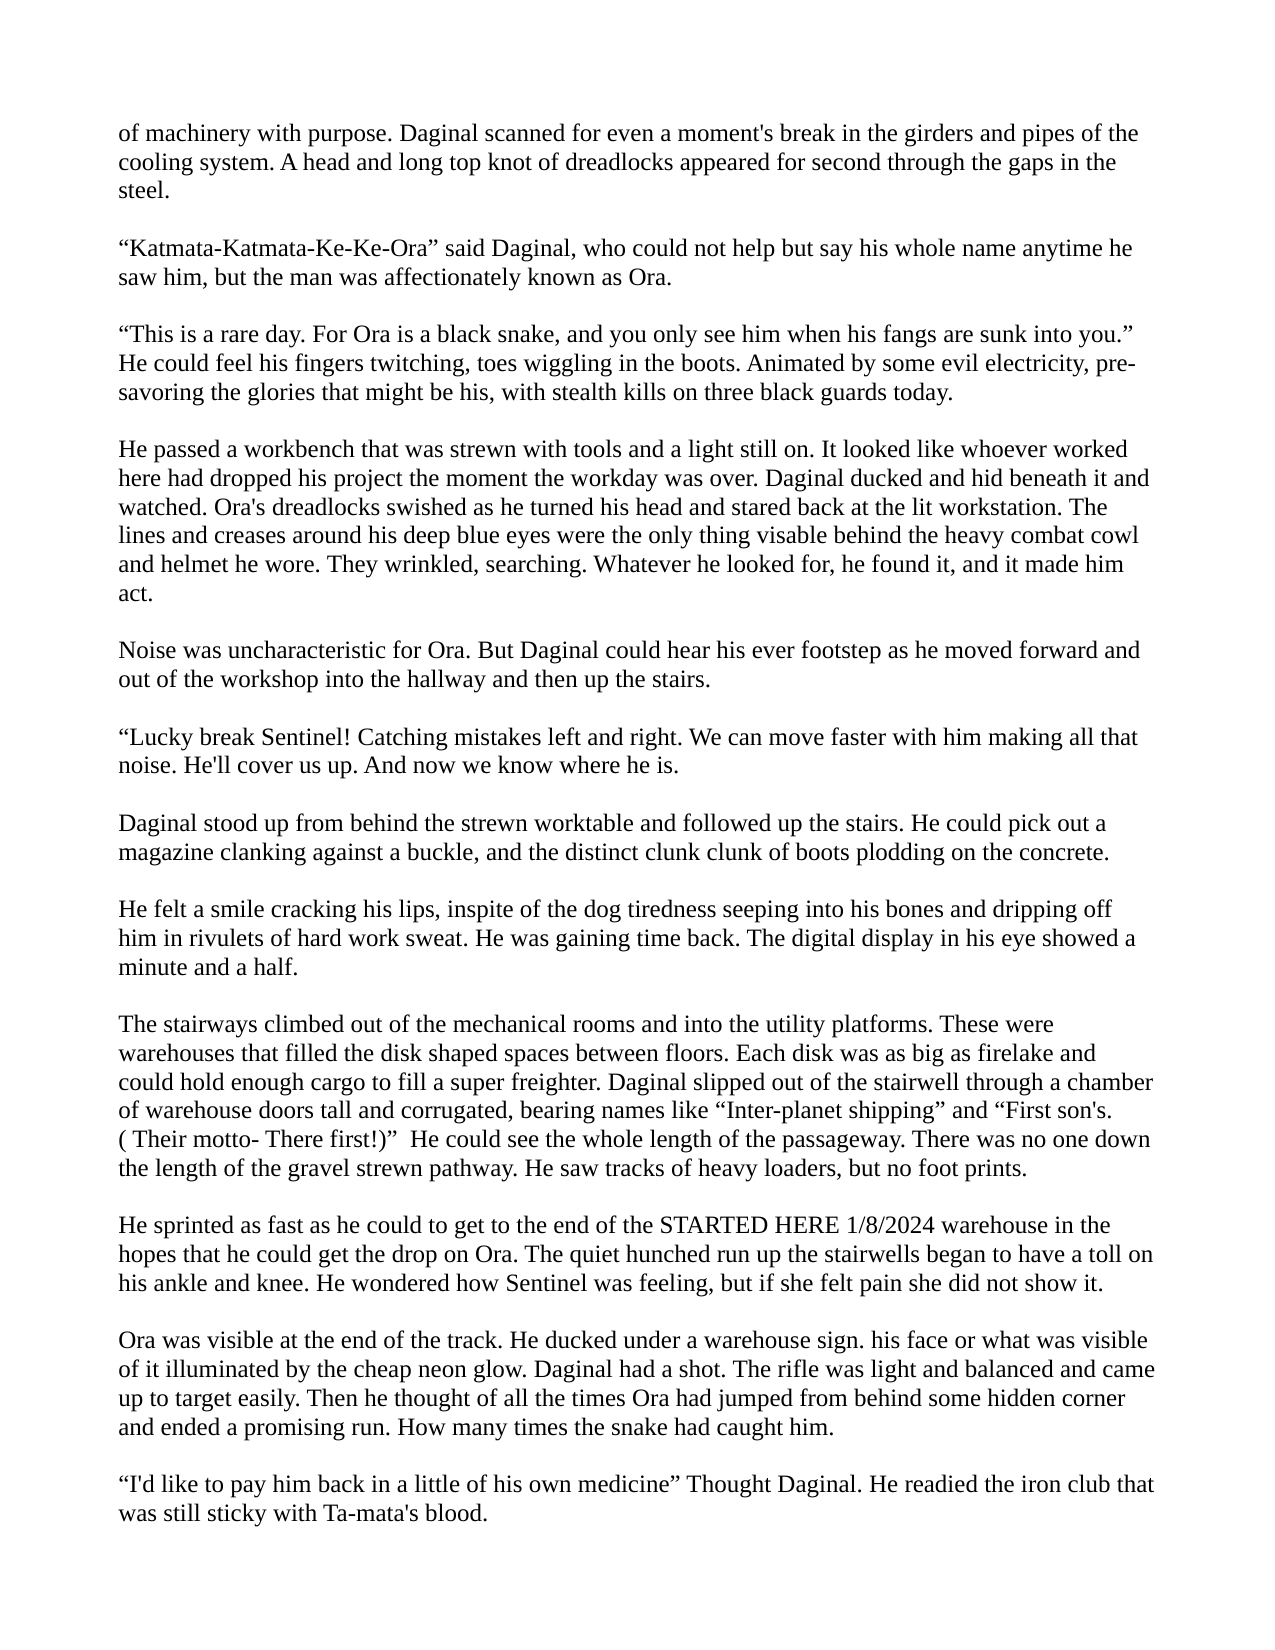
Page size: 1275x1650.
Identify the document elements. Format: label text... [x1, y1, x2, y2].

text The stairways climbed out of the mechanical rooms and into the utility platforms. These were warehouses that filled the disk shaped spaces between floors. Each disk was as big as firelake and could hold enough cargo to fill a super freighter. Daginal slipped out of the stairwell through a chamber of warehouse doors tall and corrugated, bearing names like “Inter-planet shipping” and “First son's. ( Their motto- There first!)” He could see the whole length of the passageway. There was no one down the length of the gravel strewn pathway. He saw tracks of heavy loaders, but no foot prints. [118, 1009, 1157, 1182]
text He felt a smile cracking his lips, inspite of the dog tiredness seeping into his bones and dripping off him in rivulets of hard work sweat. He was gaining time back. The digital display in his eye showed a minute and a half. [118, 894, 1157, 981]
text He sprinted as fast as he could to get to the end of the STARTED HERE 1/8/2024 warehouse in the hopes that he could get the drop on Ora. The quiet hunched run up the stairwells began to have a toll on his ankle and knee. He wondered how Sentinel was feeling, but if she felt pain she did not show it. [118, 1211, 1157, 1297]
text Noise was uncharacteristic for Ora. But Daginal could hear his ever footstep as he moved forward and out of the workshop into the hallway and then up the stairs. “Lucky break Sentinel! Catching mistakes left and right. We can move faster with him making all that noise. He'll cover us up. And now we know where he is. Daginal stood up from behind the strewn worktable and followed up the stairs. He could pick out a magazine clanking against a buckle, and the distinct clunk clunk of boots plodding on the concrete. [118, 636, 1157, 866]
text “This is a rare day. For Ora is a black snake, and you only see him when his fangs are sunk into you.” He could feel his fingers twitching, toes wiggling in the boots. Animated by some evil electricity, pre-savoring the glories that might be his, with stealth kills on three black guards today. He passed a workbench that was strewn with tools and a light still on. It looked like whoever worked here had dropped his project the moment the workday was over. Daginal ducked and hid beneath it and watched. Ora's dreadlocks swished as he turned his head and stared back at the lit workstation. The lines and creases around his deep blue eyes were the only thing visable behind the heavy combat cowl and helmet he wore. They wrinkled, searching. Whatever he looked for, he found it, and it made him act. [118, 319, 1157, 607]
text Ora was visible at the end of the track. He ducked under a warehouse sign. his face or what was visible of it illuminated by the cheap neon glow. Daginal had a shot. The rifle was light and balanced and came up to target easily. Then he thought of all the times Ora had jumped from behind some hidden corner and ended a promising run. How many times the snake had caught him. “I'd like to pay him back in a little of his own medicine” Thought Daginal. He readied the iron club that was still sticky with Ta-mata's blood. [118, 1326, 1157, 1527]
text of machinery with purpose. Daginal scanned for even a moment's break in the girders and pipes of the cooling system. A head and long top knot of dreadlocks appeared for second through the gaps in the steel. “Katmata-Katmata-Ke-Ke-Ora” said Daginal, who could not help but say his whole name anytime he saw him, but the man was affectionately known as Ora. [118, 118, 1157, 291]
